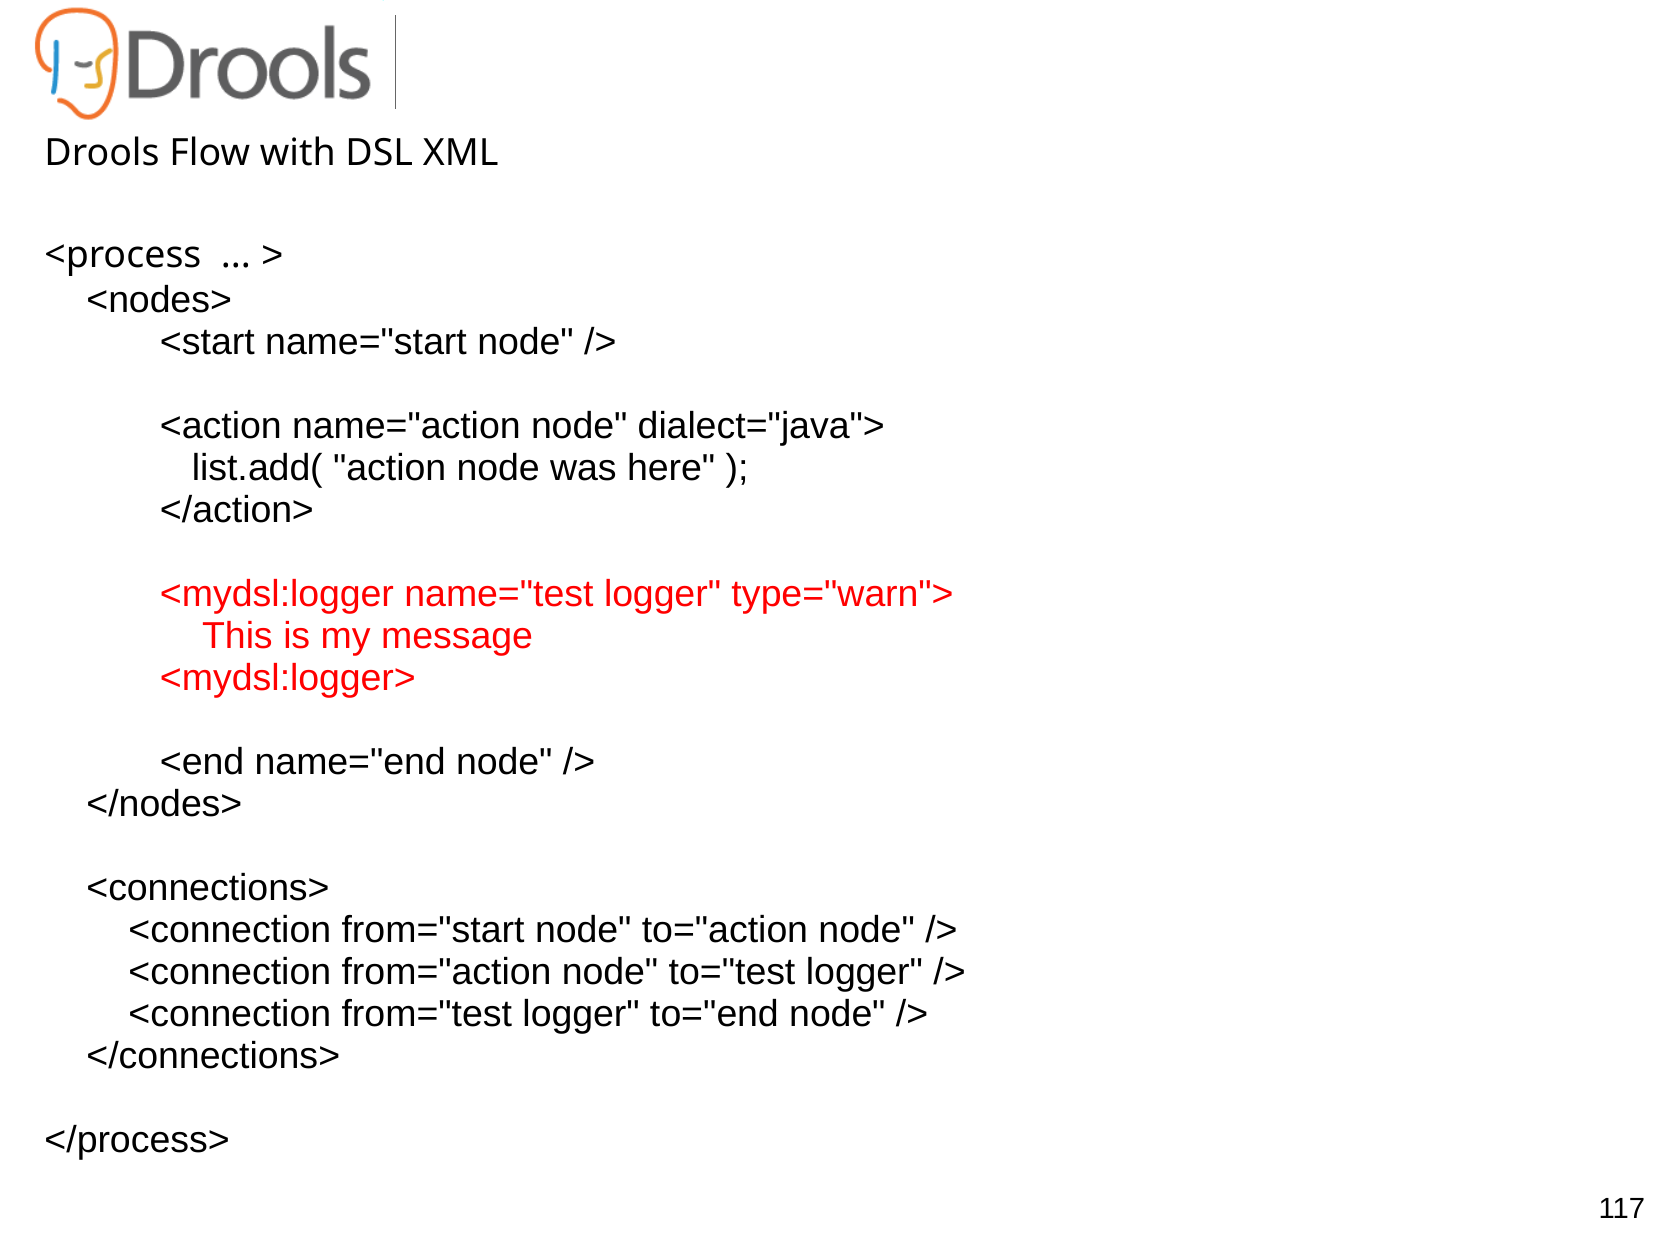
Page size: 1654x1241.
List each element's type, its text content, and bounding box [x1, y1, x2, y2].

picture [29, 0, 384, 118]
text_box Drools Flow with DSL XML <process ... > <nodes> <start name="start node" /> <action name="action node" dialect="java"> list.add( "action node was here" ); </action> <mydsl:logger name="test logger" type="warn"> This is my message <mydsl:logger> <end name="end node" /> </nodes> <connections> <connection from="start node" to="action node" /> <connection from="action node" to="test logger" /> <connection from="test logger" to="end node" /> </connections> </process> [29, 118, 1616, 1167]
